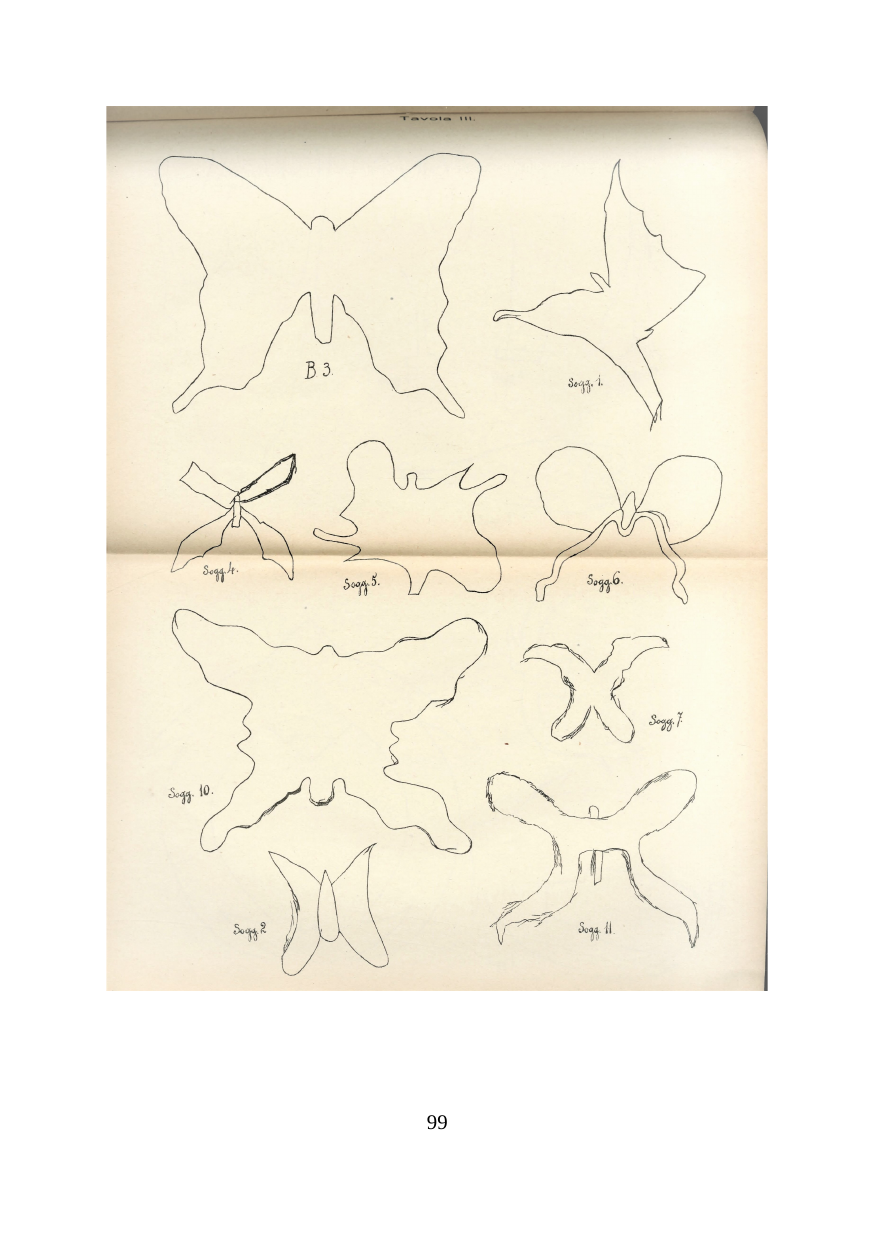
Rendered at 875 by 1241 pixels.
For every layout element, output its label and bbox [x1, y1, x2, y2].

picture [106, 106, 768, 991]
